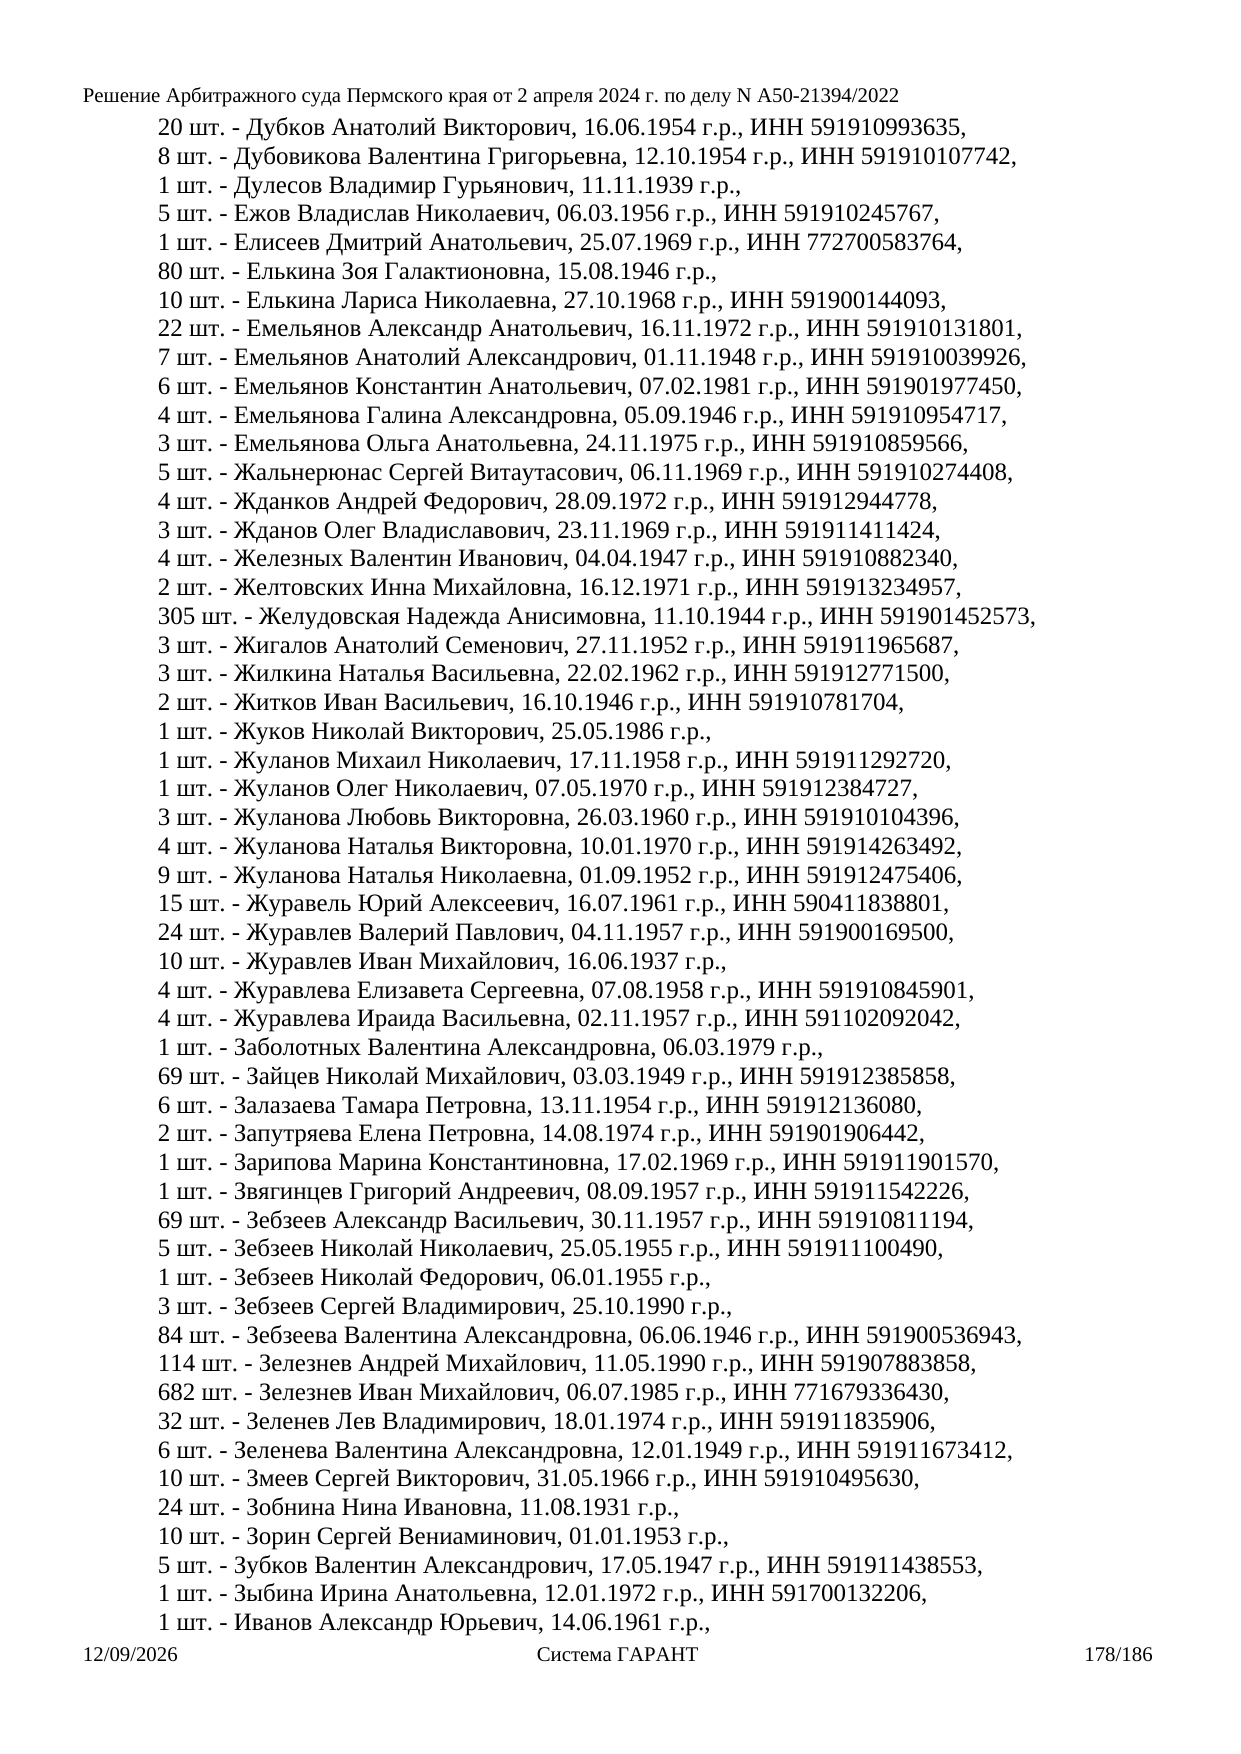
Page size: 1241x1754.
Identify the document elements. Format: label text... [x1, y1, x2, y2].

text 22 шт. - Емельянов Александр Анатольевич, 16.11.1972 г.р., ИНН 591910131801, [83, 313, 1157, 342]
text 114 шт. - Зелезнев Андрей Михайлович, 11.05.1990 г.р., ИНН 591907883858, [83, 1348, 1157, 1377]
text 6 шт. - Зеленева Валентина Александровна, 12.01.1949 г.р., ИНН 591911673412, [83, 1435, 1157, 1463]
text 32 шт. - Зеленев Лев Владимирович, 18.01.1974 г.р., ИНН 591911835906, [83, 1406, 1157, 1435]
text 10 шт. - Змеев Сергей Викторович, 31.05.1966 г.р., ИНН 591910495630, [83, 1463, 1157, 1492]
text 1 шт. - Жуков Николай Викторович, 25.05.1986 г.р., [83, 716, 1157, 745]
text 10 шт. - Елькина Лариса Николаевна, 27.10.1968 г.р., ИНН 591900144093, [83, 285, 1157, 313]
text 1 шт. - Дулесов Владимир Гурьянович, 11.11.1939 г.р., [83, 170, 1157, 198]
text 5 шт. - Ежов Владислав Николаевич, 06.03.1956 г.р., ИНН 591910245767, [83, 198, 1157, 227]
text 1 шт. - Иванов Александр Юрьевич, 14.06.1961 г.р., [83, 1607, 1157, 1636]
text 4 шт. - Емельянова Галина Александровна, 05.09.1946 г.р., ИНН 591910954717, [83, 400, 1157, 428]
text 69 шт. - Зайцев Николай Михайлович, 03.03.1949 г.р., ИНН 591912385858, [83, 1061, 1157, 1090]
text 3 шт. - Жуланова Любовь Викторовна, 26.03.1960 г.р., ИНН 591910104396, [83, 802, 1157, 831]
text 4 шт. - Журавлева Ираида Васильевна, 02.11.1957 г.р., ИНН 591102092042, [83, 1003, 1157, 1032]
text 5 шт. - Жальнерюнас Сергей Витаутасович, 06.11.1969 г.р., ИНН 591910274408, [83, 457, 1157, 486]
text 4 шт. - Железных Валентин Иванович, 04.04.1947 г.р., ИНН 591910882340, [83, 543, 1157, 572]
text 7 шт. - Емельянов Анатолий Александрович, 01.11.1948 г.р., ИНН 591910039926, [83, 342, 1157, 371]
text 3 шт. - Зебзеев Сергей Владимирович, 25.10.1990 г.р., [83, 1291, 1157, 1320]
text 4 шт. - Жуланова Наталья Викторовна, 10.01.1970 г.р., ИНН 591914263492, [83, 831, 1157, 860]
text 305 шт. - Желудовская Надежда Анисимовна, 11.10.1944 г.р., ИНН 591901452573, [83, 601, 1157, 630]
text 1 шт. - Зебзеев Николай Федорович, 06.01.1955 г.р., [83, 1262, 1157, 1291]
text 3 шт. - Жигалов Анатолий Семенович, 27.11.1952 г.р., ИНН 591911965687, [83, 630, 1157, 658]
text 24 шт. - Журавлев Валерий Павлович, 04.11.1957 г.р., ИНН 591900169500, [83, 917, 1157, 946]
text 1 шт. - Зарипова Марина Константиновна, 17.02.1969 г.р., ИНН 591911901570, [83, 1147, 1157, 1176]
text 2 шт. - Желтовских Инна Михайловна, 16.12.1971 г.р., ИНН 591913234957, [83, 572, 1157, 601]
text 69 шт. - Зебзеев Александр Васильевич, 30.11.1957 г.р., ИНН 591910811194, [83, 1205, 1157, 1233]
text 6 шт. - Залазаева Тамара Петровна, 13.11.1954 г.р., ИНН 591912136080, [83, 1090, 1157, 1118]
text 10 шт. - Журавлев Иван Михайлович, 16.06.1937 г.р., [83, 946, 1157, 975]
text 1 шт. - Заболотных Валентина Александровна, 06.03.1979 г.р., [83, 1032, 1157, 1061]
text 682 шт. - Зелезнев Иван Михайлович, 06.07.1985 г.р., ИНН 771679336430, [83, 1377, 1157, 1406]
text 20 шт. - Дубков Анатолий Викторович, 16.06.1954 г.р., ИНН 591910993635, [83, 112, 1157, 141]
text 6 шт. - Емельянов Константин Анатольевич, 07.02.1981 г.р., ИНН 591901977450, [83, 371, 1157, 400]
text 9 шт. - Жуланова Наталья Николаевна, 01.09.1952 г.р., ИНН 591912475406, [83, 860, 1157, 888]
text 3 шт. - Жданов Олег Владиславович, 23.11.1969 г.р., ИНН 591911411424, [83, 515, 1157, 543]
text 2 шт. - Житков Иван Васильевич, 16.10.1946 г.р., ИНН 591910781704, [83, 687, 1157, 716]
text 10 шт. - Зорин Сергей Вениаминович, 01.01.1953 г.р., [83, 1521, 1157, 1550]
text 5 шт. - Зебзеев Николай Николаевич, 25.05.1955 г.р., ИНН 591911100490, [83, 1233, 1157, 1262]
text 2 шт. - Запутряева Елена Петровна, 14.08.1974 г.р., ИНН 591901906442, [83, 1118, 1157, 1147]
text 24 шт. - Зобнина Нина Ивановна, 11.08.1931 г.р., [83, 1492, 1157, 1521]
text 1 шт. - Жуланов Олег Николаевич, 07.05.1970 г.р., ИНН 591912384727, [83, 773, 1157, 802]
text 15 шт. - Журавель Юрий Алексеевич, 16.07.1961 г.р., ИНН 590411838801, [83, 888, 1157, 917]
text 1 шт. - Звягинцев Григорий Андреевич, 08.09.1957 г.р., ИНН 591911542226, [83, 1176, 1157, 1205]
text 1 шт. - Жуланов Михаил Николаевич, 17.11.1958 г.р., ИНН 591911292720, [83, 745, 1157, 773]
text 4 шт. - Журавлева Елизавета Сергеевна, 07.08.1958 г.р., ИНН 591910845901, [83, 975, 1157, 1003]
text 3 шт. - Жилкина Наталья Васильевна, 22.02.1962 г.р., ИНН 591912771500, [83, 658, 1157, 687]
text 8 шт. - Дубовикова Валентина Григорьевна, 12.10.1954 г.р., ИНН 591910107742, [83, 141, 1157, 170]
text 1 шт. - Зыбина Ирина Анатольевна, 12.01.1972 г.р., ИНН 591700132206, [83, 1578, 1157, 1607]
text 5 шт. - Зубков Валентин Александрович, 17.05.1947 г.р., ИНН 591911438553, [83, 1550, 1157, 1578]
text 84 шт. - Зебзеева Валентина Александровна, 06.06.1946 г.р., ИНН 591900536943, [83, 1320, 1157, 1348]
text 1 шт. - Елисеев Дмитрий Анатольевич, 25.07.1969 г.р., ИНН 772700583764, [83, 227, 1157, 256]
text 80 шт. - Елькина Зоя Галактионовна, 15.08.1946 г.р., [83, 256, 1157, 285]
text 3 шт. - Емельянова Ольга Анатольевна, 24.11.1975 г.р., ИНН 591910859566, [83, 428, 1157, 457]
text 4 шт. - Жданков Андрей Федорович, 28.09.1972 г.р., ИНН 591912944778, [83, 486, 1157, 515]
